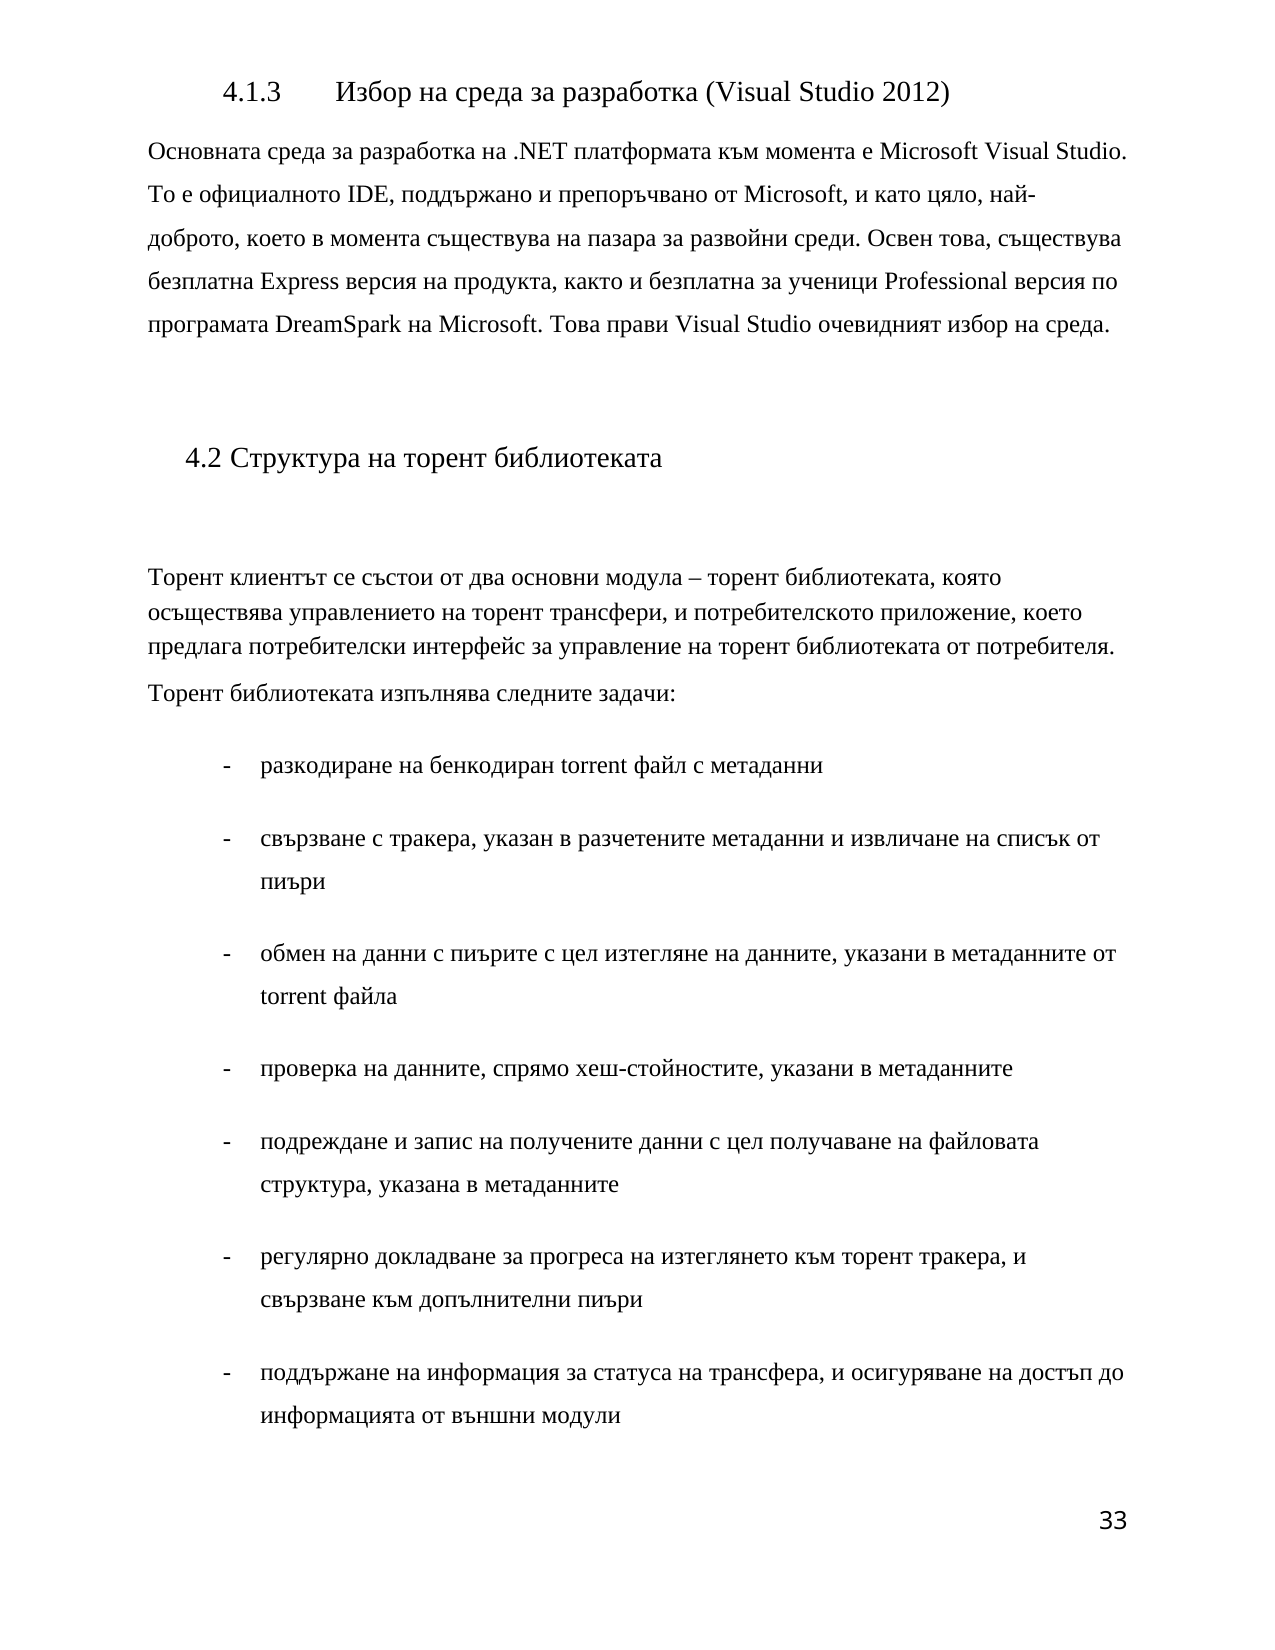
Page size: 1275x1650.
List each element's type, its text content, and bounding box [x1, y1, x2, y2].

subtitle Структура на торент библиотеката [185, 440, 1127, 473]
list регулярно докладване за прогреса на изтеглянето към торент тракера, и свързване към допълнителни пиъри [223, 1241, 1127, 1313]
text Торент библиотеката изпълнява следните задачи: [148, 678, 1127, 707]
list поддържане на информация за статуса на трансфера, и осигуряване на достъп до информацията от външни модули [223, 1357, 1127, 1428]
subtitle Избор на среда за разработка (Visual Studio 2012) [223, 74, 1127, 107]
list свързване с тракера, указан в разчетените метаданни и извличане на списък от пиъри [223, 823, 1127, 894]
list обмен на данни с пиърите с цел изтегляне на данните, указани в метаданните от torrent файла [223, 938, 1127, 1010]
text Торент клиентът се състои от два основни модула – торент библиотеката, която осъществява управлението на торент трансфери, и потребителското приложение, което предлага потребителски интерфейс за управление на торент библиотеката от потребителя. [148, 562, 1127, 660]
text Основната среда за разработка на .NET платформата към момента е Microsoft Visual Studio. То е официалното IDE, поддържано и препоръчвано от Microsoft, и като цяло, най-доброто, което в момента съществува на пазара за развойни среди. Освен това, съществува безплатна Express версия на продукта, както и безплатна за ученици Professional версия по програмата DreamSpark на Microsoft. Това прави Visual Studio очевидният избор на среда. [148, 136, 1127, 338]
list разкодиране на бенкодиран torrent файл с метаданни [223, 750, 1127, 779]
list подреждане и запис на получените данни с цел получаване на файловата структура, указана в метаданните [223, 1126, 1127, 1198]
list проверка на данните, спрямо хеш-стойностите, указани в метаданните [223, 1053, 1127, 1082]
